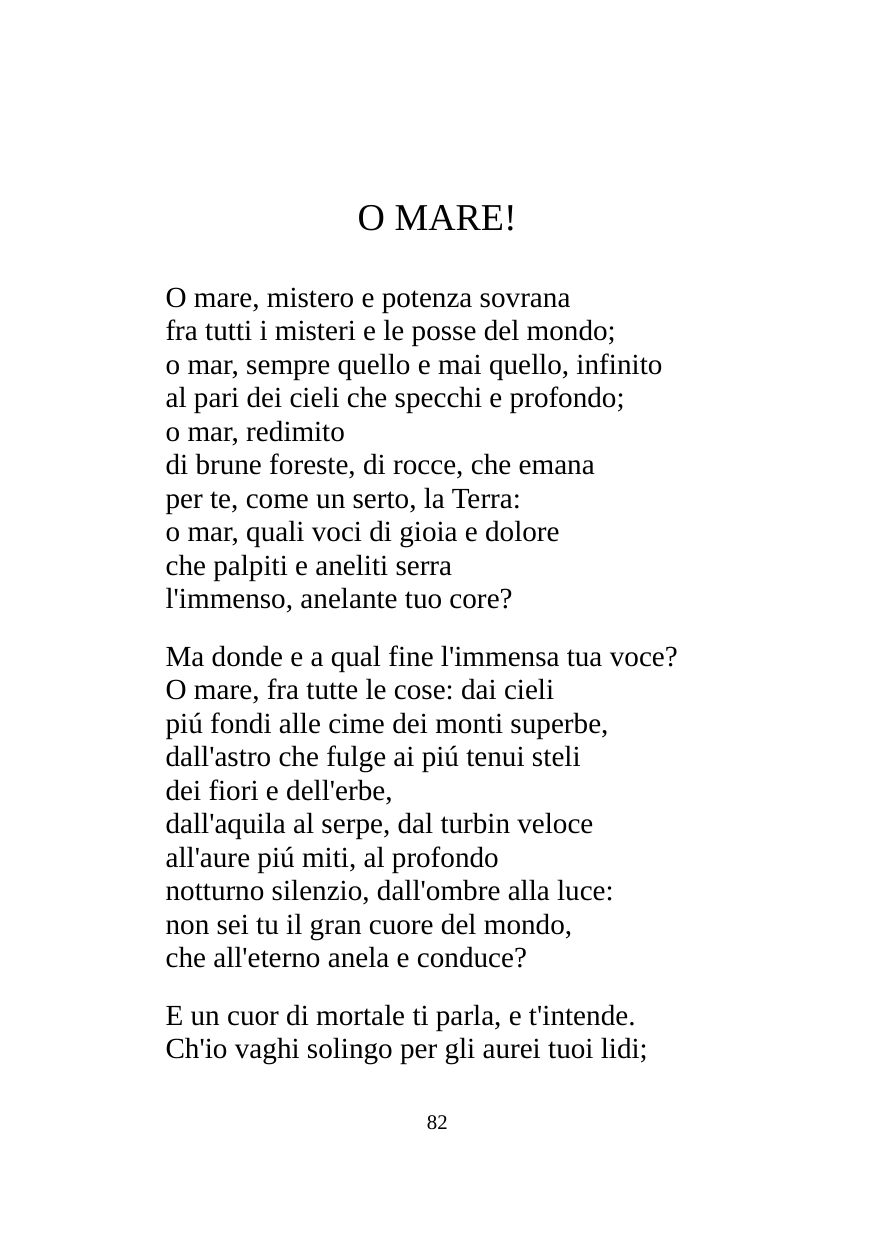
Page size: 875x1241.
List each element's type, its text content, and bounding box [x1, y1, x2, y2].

text E un cuor di mortale ti parla, e t'intende. Ch'io vaghi solingo per gli aurei tuoi lidi; [165, 998, 768, 1065]
text O mare, mistero e potenza sovrana fra tutti i misteri e le posse del mondo; o mar, sempre quello e mai quello, infinito al pari dei cieli che specchi e profondo; o mar, redimito di brune foreste, di rocce, che emana per te, come un serto, la Terra: o mar, quali voci di gioia e dolore che palpiti e aneliti serra l'immenso, anelante tuo core? [165, 280, 768, 615]
text Ma donde e a qual fine l'immensa tua voce? O mare, fra tutte le cose: dai cieli piú fondi alle cime dei monti superbe, dall'astro che fulge ai piú tenui steli dei fiori e dell'erbe, dall'aquila al serpe, dal turbin veloce all'aure piú miti, al profondo notturno silenzio, dall'ombre alla luce: non sei tu il gran cuore del mondo, che all'eterno anela e conduce? [165, 639, 768, 974]
subtitle O MARE! [106, 195, 768, 238]
